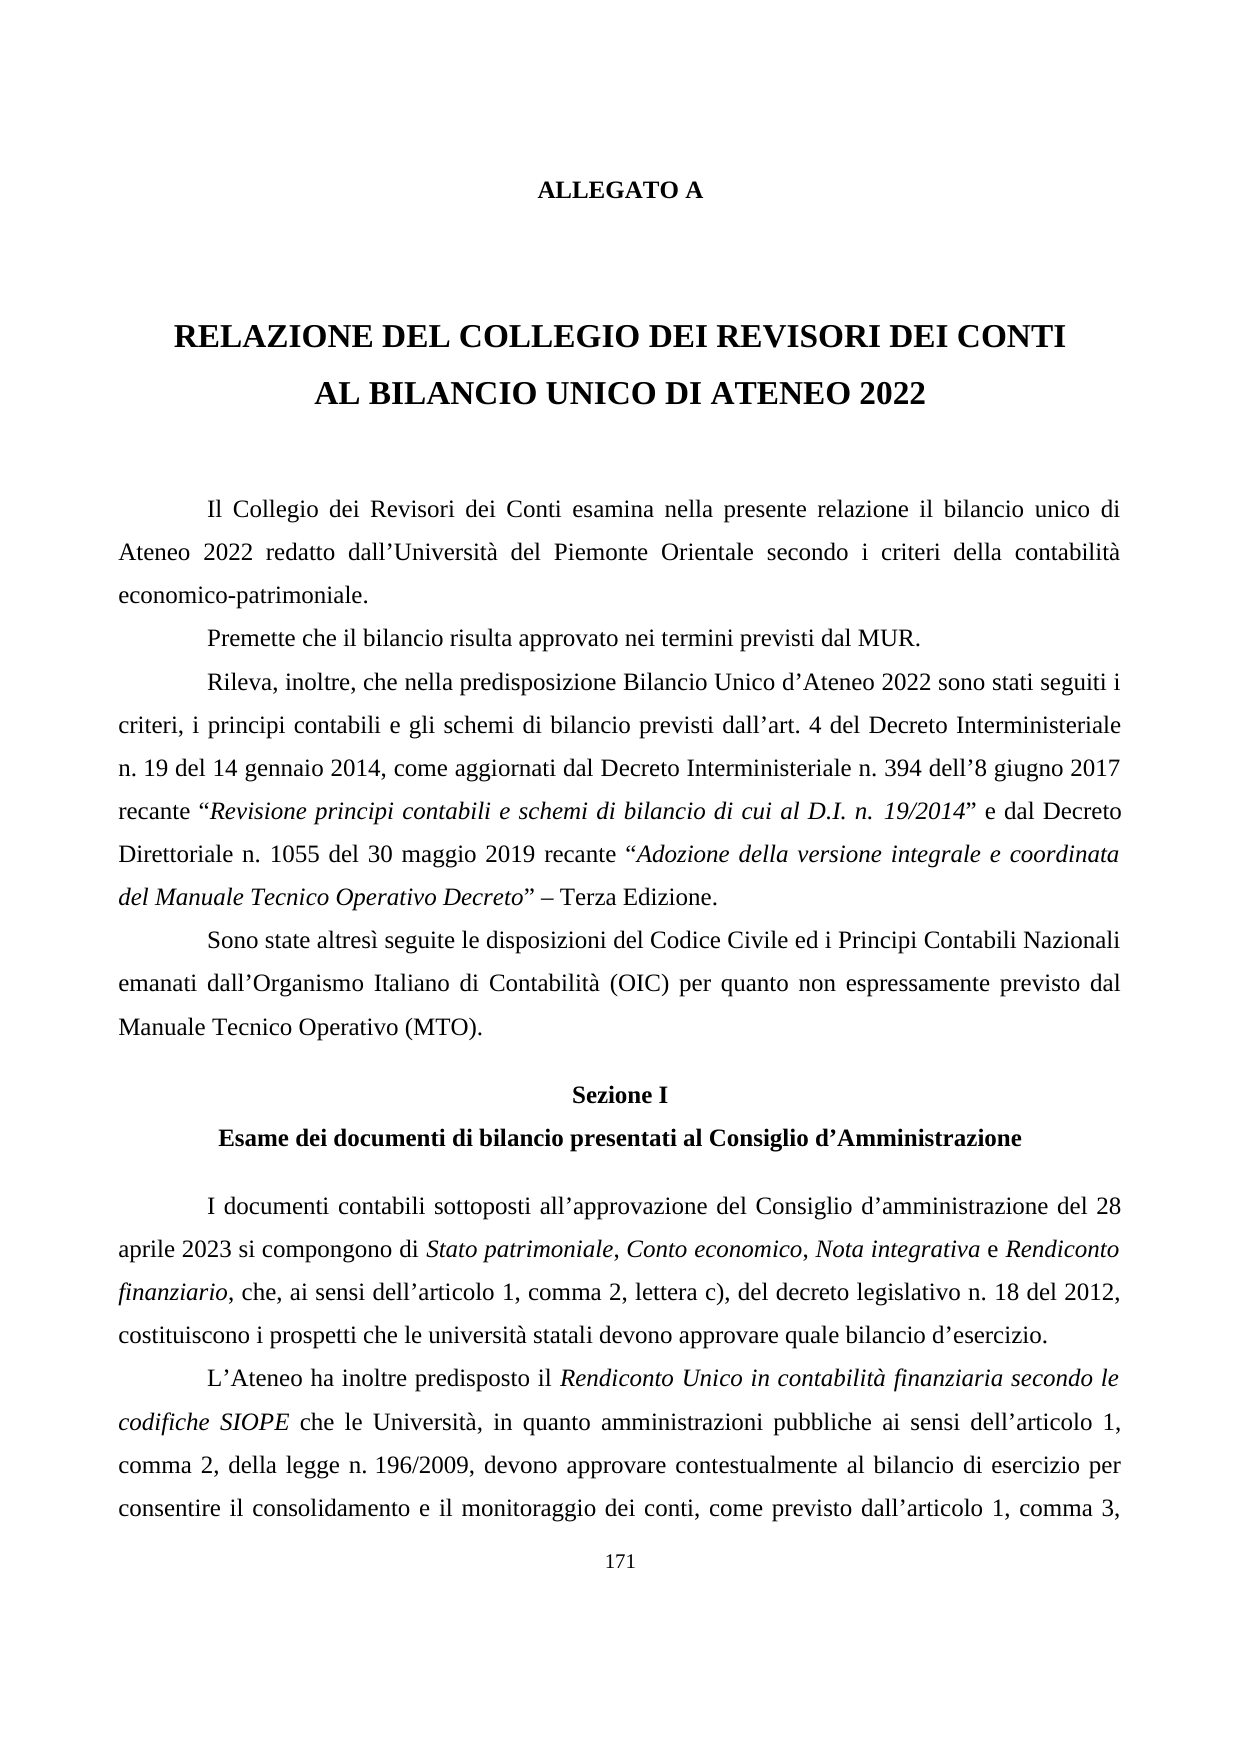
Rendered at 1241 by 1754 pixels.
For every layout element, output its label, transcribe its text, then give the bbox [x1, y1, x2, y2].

text Rileva, inoltre, che nella predisposizione Bilancio Unico d’Ateneo 2022 sono stati seguiti i criteri, i principi contabili e gli schemi di bilancio previsti dall’art. 4 del Decreto Interministeriale n. 19 del 14 gennaio 2014, come aggiornati dal Decreto Interministeriale n. 394 dell’8 giugno 2017 recante “Revisione principi contabili e schemi di bilancio di cui al D.I. n. 19/2014” e dal Decreto Direttoriale n. 1055 del 30 maggio 2019 recante “Adozione della versione integrale e coordinata del Manuale Tecnico Operativo Decreto” – Terza Edizione. [118, 667, 1122, 911]
text Il Collegio dei Revisori dei Conti esamina nella presente relazione il bilancio unico di Ateneo 2022 redatto dall’Università del Piemonte Orientale secondo i criteri della contabilità economico-patrimoniale. [118, 494, 1122, 609]
subtitle RELAZIONE DEL COLLEGIO DEI REVISORI DEI CONTI AL BILANCIO UNICO DI ATENEO 2022 [118, 268, 1122, 455]
text Premette che il bilancio risulta approvato nei termini previsti dal MUR. [118, 623, 1122, 652]
subtitle Sezione I Esame dei documenti di bilancio presentati al Consiglio d’Amministrazione [118, 1080, 1122, 1152]
text I documenti contabili sottoposti all’approvazione del Consiglio d’amministrazione del 28 aprile 2023 si compongono di Stato patrimoniale, Conto economico, Nota integrativa e Rendiconto finanziario, che, ai sensi dell’articolo 1, comma 2, lettera c), del decreto legislativo n. 18 del 2012, costituiscono i prospetti che le università statali devono approvare quale bilancio d’esercizio. [118, 1191, 1122, 1349]
subtitle ALLEGATO A [118, 175, 1122, 203]
text Sono state altresì seguite le disposizioni del Codice Civile ed i Principi Contabili Nazionali emanati dall’Organismo Italiano di Contabilità (OIC) per quanto non espressamente previsto dal Manuale Tecnico Operativo (MTO). [118, 925, 1122, 1040]
text L’Ateneo ha inoltre predisposto il Rendiconto Unico in contabilità finanziaria secondo le codifiche SIOPE che le Università, in quanto amministrazioni pubbliche ai sensi dell’articolo 1, comma 2, della legge n. 196/2009, devono approvare contestualmente al bilancio di esercizio per consentire il consolidamento e il monitoraggio dei conti, come previsto dall’articolo 1, comma 3, [118, 1363, 1122, 1522]
